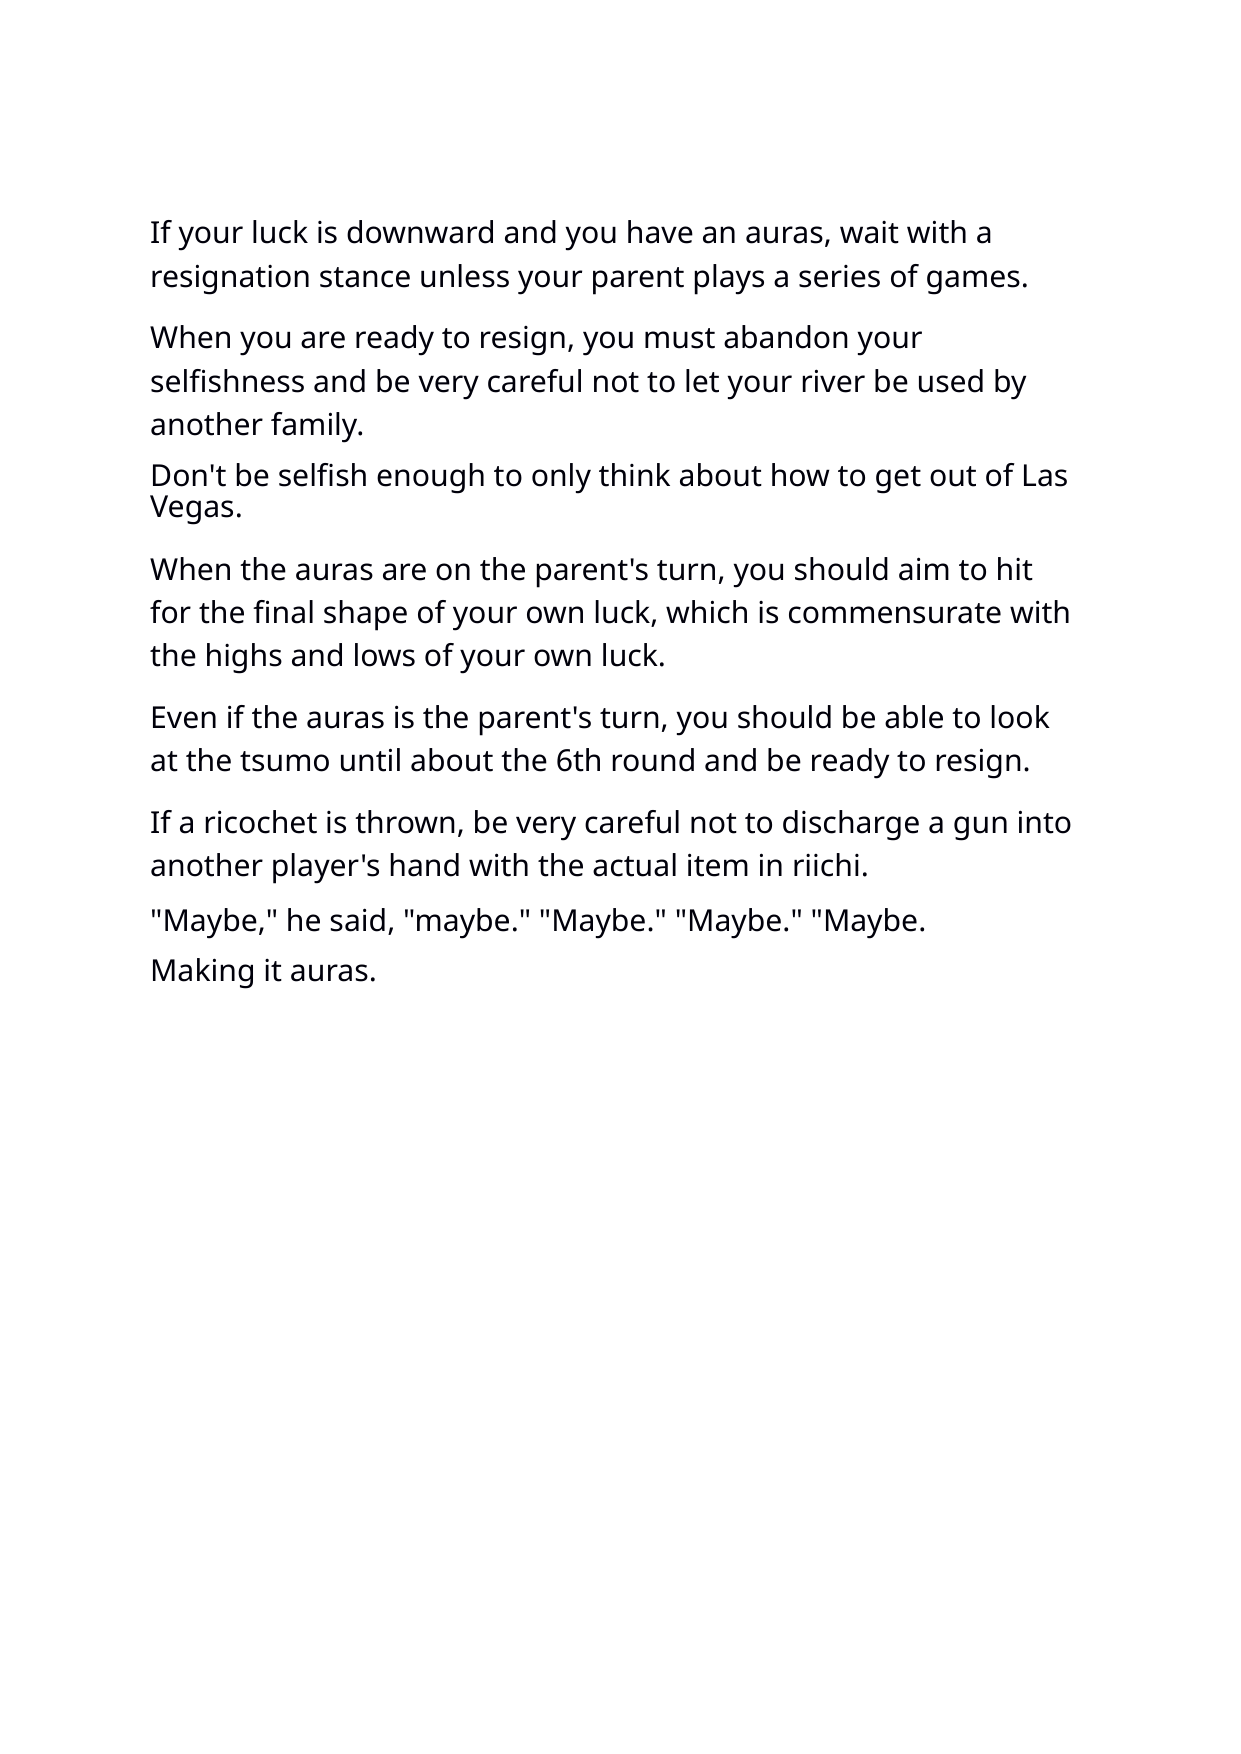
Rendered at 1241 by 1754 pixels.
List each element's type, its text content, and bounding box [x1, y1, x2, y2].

text When you are ready to resign, you must abandon your selfishness and be very careful not to let your river be used by another family. [150, 314, 1079, 444]
text Even if the auras is the parent's turn, you should be able to look at the tsumo until about the 6th round and be ready to resign. [150, 694, 1079, 780]
text "Maybe," he said, "maybe." "Maybe." "Maybe." "Maybe. [150, 904, 1090, 939]
text When the auras are on the parent's turn, you should aim to hit for the final shape of your own luck, which is commensurate with the highs and lows of your own luck. [150, 546, 1079, 675]
text Don't be selfish enough to only think about how to get out of Las Vegas. [150, 463, 1090, 523]
text If a ricochet is thrown, be very careful not to discharge a gun into another player's hand with the actual item in riichi. [150, 799, 1079, 886]
text If your luck is downward and you have an auras, wait with a resignation stance unless your parent plays a series of games. [150, 209, 1056, 296]
text Making it auras. [150, 957, 1090, 987]
